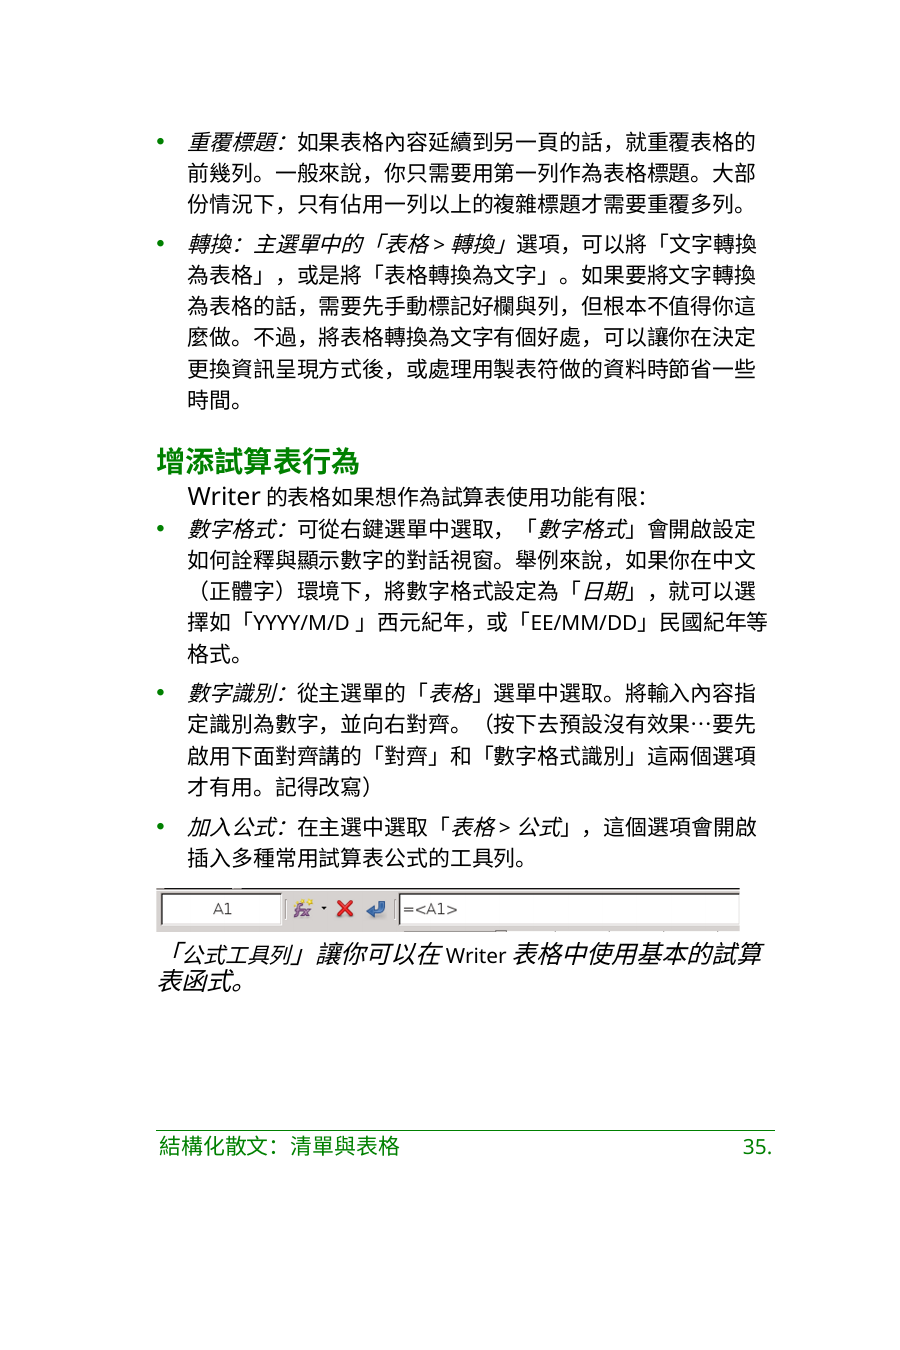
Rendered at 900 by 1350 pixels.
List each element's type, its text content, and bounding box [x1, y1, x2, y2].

picture [156, 888, 740, 932]
list 數字識別：從主選單的「表格」選單中選取。將輸入內容指定識別為數字，並向右對齊。（按下去預設沒有效果…要先啟用下面對齊講的「對齊」和「數字格式識別」這兩個選項才有用。記得改寫） [156, 677, 775, 802]
text Writer的表格如果想作為試算表使用功能有限： [156, 481, 775, 512]
table_cell 「公式工具列」讓你可以在Writer表格中使用基本的試算表函式。 [156, 934, 775, 996]
list 加入公式：在主選中選取「表格 > 公式」，這個選項會開啟插入多種常用試算表公式的工具列。 [156, 810, 775, 872]
list 轉換：主選單中的「表格 > 轉換」選項，可以將「文字轉換為表格」，或是將「表格轉換為文字」。如果要將文字轉換為表格的話，需要先手動標記好欄與列，但根本不值得你這麼做。不過，將表格轉換為文字有個好處，可以讓你在決定更換資訊呈現方式後，或處理用製表符做的資料時節省一些時間。 [156, 227, 775, 414]
subtitle 增添試算表行為 [156, 438, 775, 481]
list 重覆標題：如果表格內容延續到另一頁的話，就重覆表格的前幾列。一般來說，你只需要用第一列作為表格標題。大部份情況下，只有佔用一列以上的複雜標題才需要重覆多列。 [156, 125, 775, 219]
table_header [156, 888, 775, 933]
list 數字格式：可從右鍵選單中選取，「數字格式」會開啟設定如何詮釋與顯示數字的對話視窗。舉例來說，如果你在中文（正體字）環境下，將數字格式設定為「日期」，就可以選擇如「YYYY/M/D 」西元紀年，或「EE/MM/DD」民國紀年等格式。 [156, 512, 775, 668]
